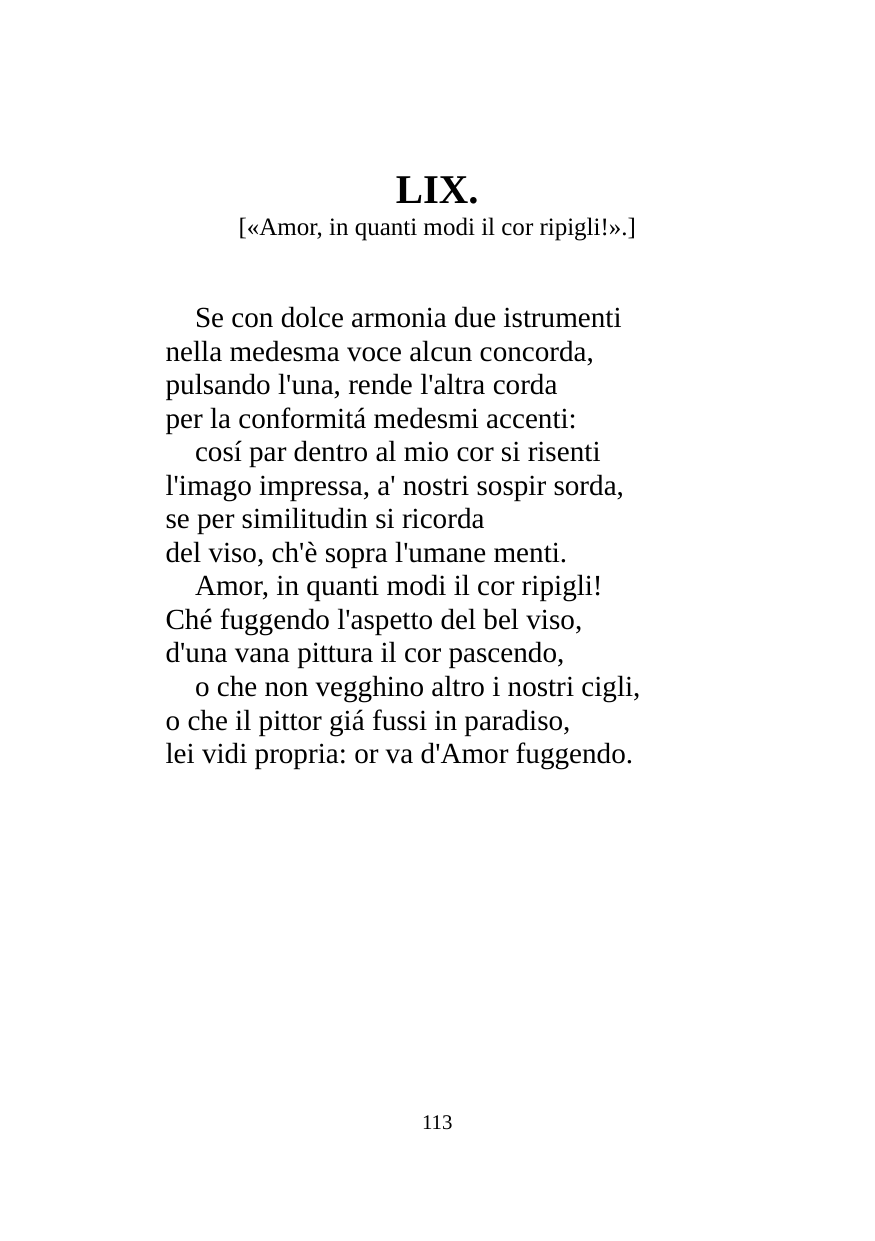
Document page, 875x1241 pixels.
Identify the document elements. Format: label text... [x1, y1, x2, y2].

text o che non vegghino altro i nostri cigli, o che il pittor giá fussi in paradiso, lei vidi propria: or va d'Amor fuggendo. [165, 669, 768, 770]
subtitle LIX. [«Amor, in quanti modi il cor ripigli!».] [165, 165, 709, 241]
text cosí par dentro al mio cor si risenti l'imago impressa, a' nostri sospir sorda, se per similitudin si ricorda del viso, ch'è sopra l'umane menti. [165, 434, 768, 568]
text Amor, in quanti modi il cor ripigli! Ché fuggendo l'aspetto del bel viso, d'una vana pittura il cor pascendo, [165, 568, 768, 669]
text Se con dolce armonia due istrumenti nella medesma voce alcun concorda, pulsando l'una, rende l'altra corda per la conformitá medesmi accenti: [165, 300, 768, 434]
